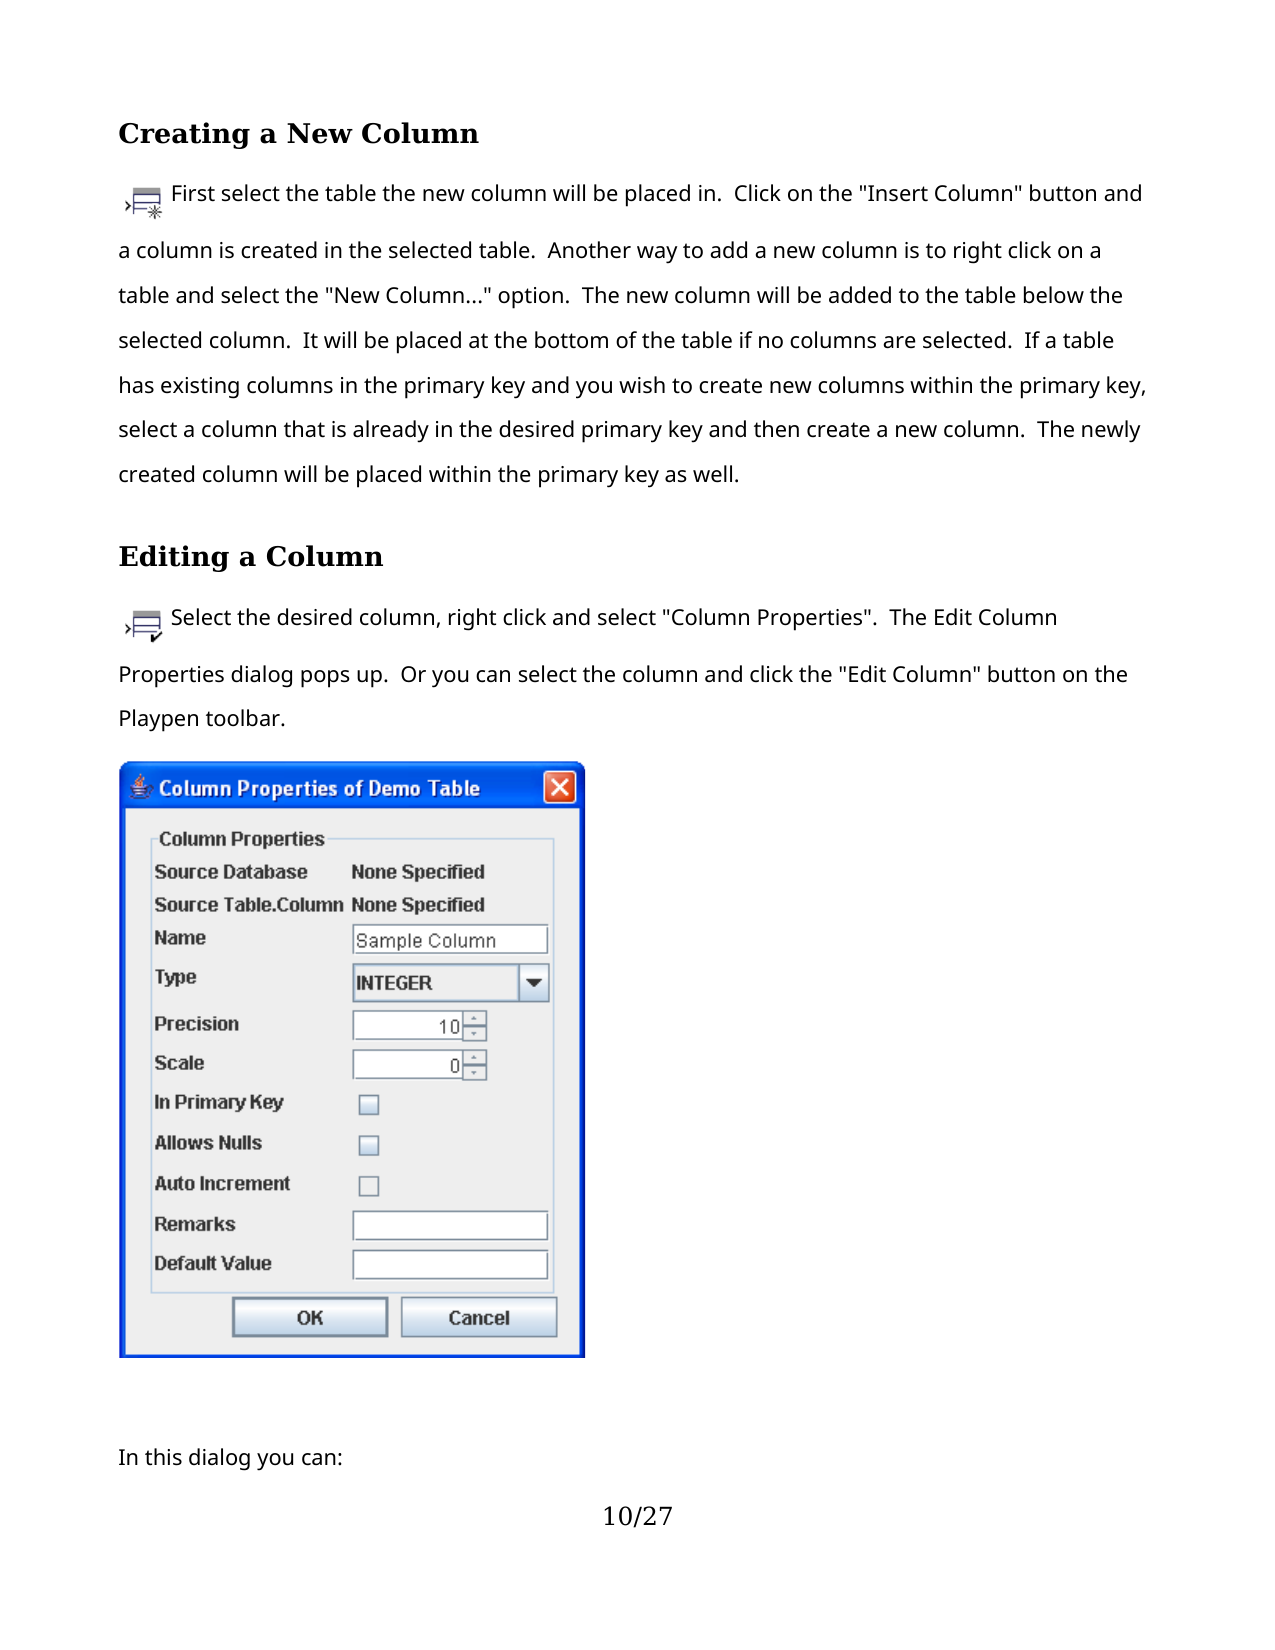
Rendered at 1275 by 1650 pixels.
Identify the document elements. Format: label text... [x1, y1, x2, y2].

text Select the desired column, right click and select "Column Properties". The Edit Column Properties dialog pops up. Or you can select the column and click the "Edit Column" button on the Playpen toolbar. [118, 601, 1157, 733]
text In this dialog you can: [118, 1442, 1157, 1472]
picture [125, 183, 164, 221]
picture [118, 760, 586, 1358]
text First select the table the new column will be placed in. Click on the "Insert Column" button and a column is created in the selected table. Another way to add a new column is to right click on a table and select the "New Column..." option. The new column will be added to the table below the selected column. It will be placed at the bottom of the table if no columns are selected. If a table has existing columns in the primary key and you wish to create new columns within the primary key, select a column that is already in the desired primary key and then create a new column. The newly created column will be placed within the primary key as well. [118, 178, 1157, 489]
subtitle Creating a New Column [118, 118, 1157, 150]
picture [125, 606, 164, 644]
subtitle Editing a Column [118, 541, 1157, 573]
